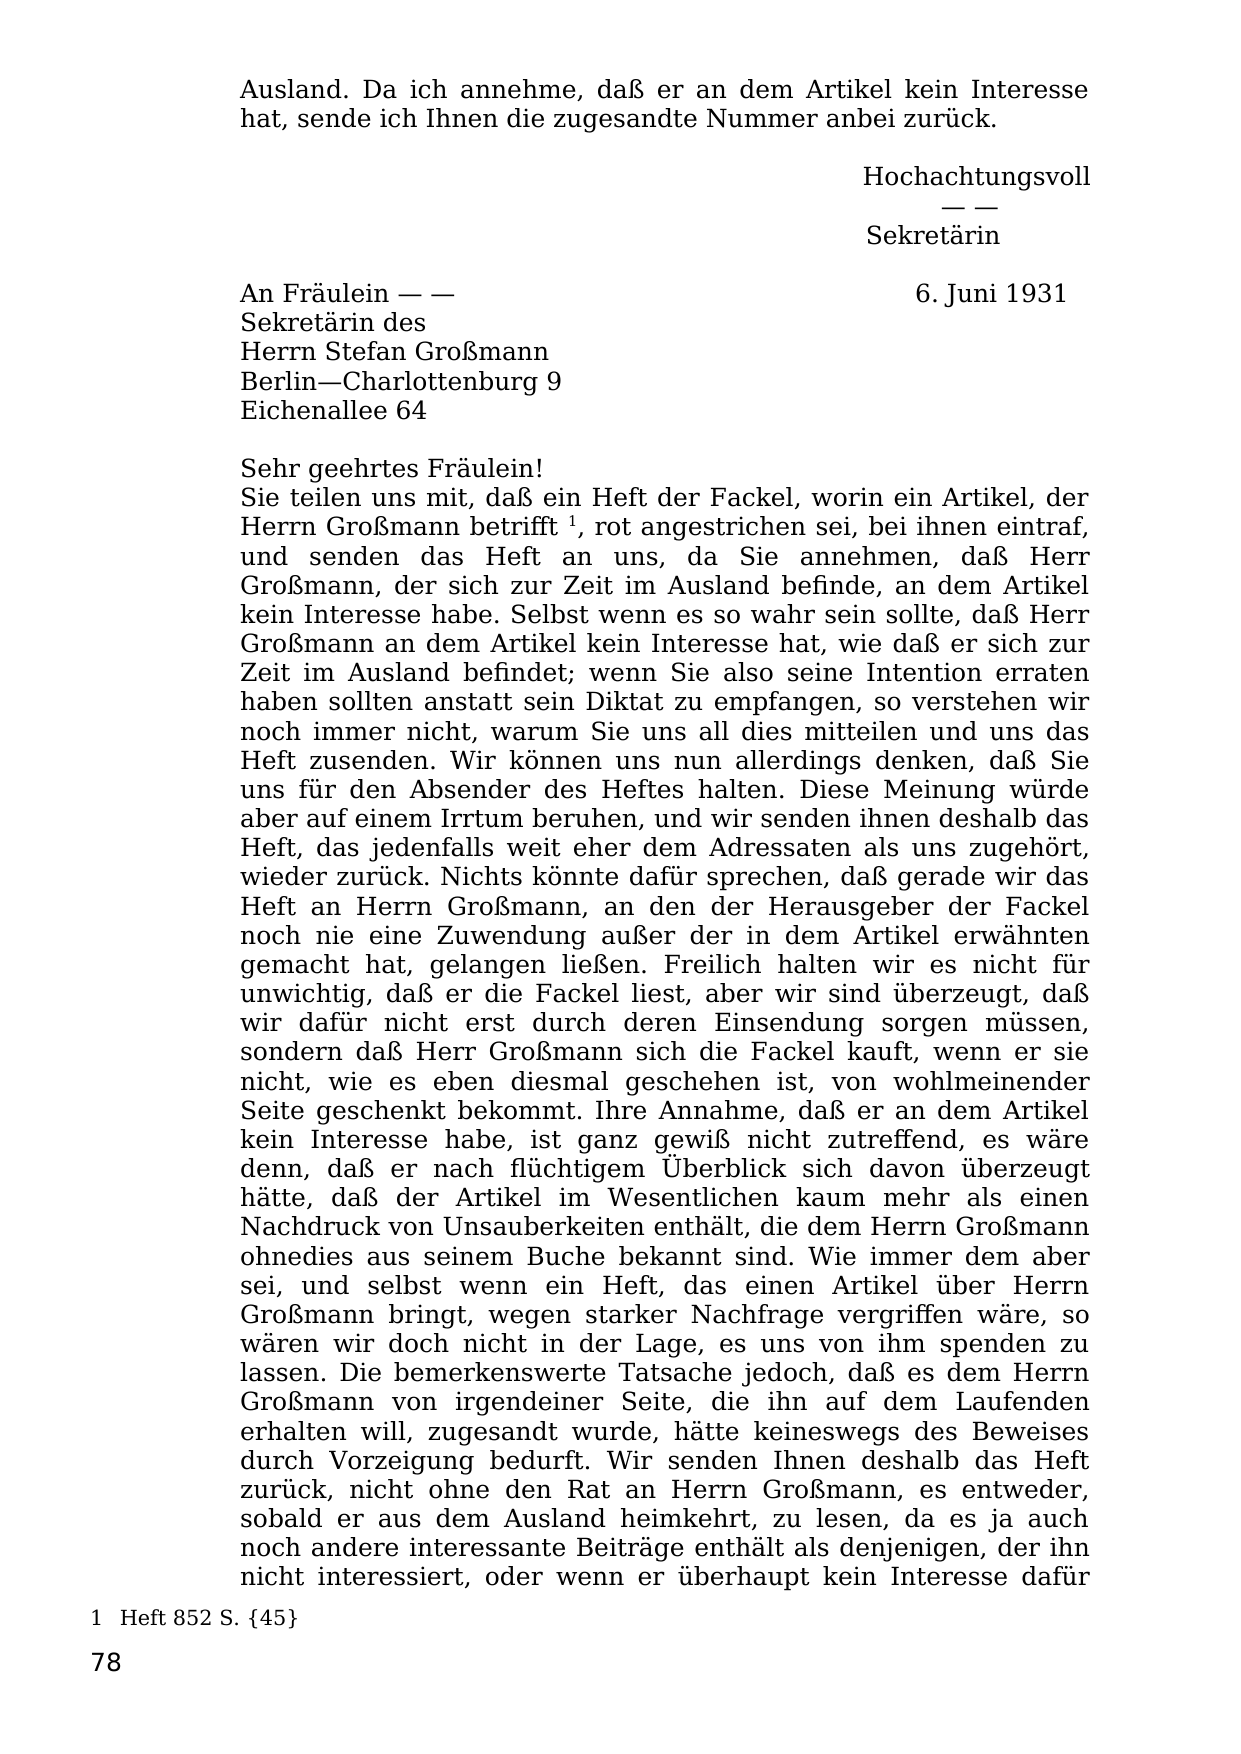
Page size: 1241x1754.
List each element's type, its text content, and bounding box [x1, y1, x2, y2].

text — — [90, 192, 1091, 221]
text Sekretärin [240, 221, 1091, 250]
text Heft 852 S. {45} [90, 1606, 1091, 1631]
text Hochachtungsvoll [240, 162, 1091, 192]
text Ausland. Da ich annehme, daß er an dem Artikel kein Interesse hat, sende ich Ihnen die zugesandte Nummer anbei zurück. [240, 75, 1091, 162]
text Sie teilen uns mit, daß ein Heft der Fackel, worin ein Artikel, der Herrn Großmann betrifft , rot angestrichen sei, bei ihnen eintraf, und senden das Heft an uns, da Sie annehmen, daß Herr Großmann, der sich zur Zeit im Ausland befinde, an dem Artikel kein Interesse habe. Selbst wenn es so wahr sein sollte, daß Herr Großmann an dem Artikel kein Interesse hat, wie daß er sich zur Zeit im Ausland befindet; wenn Sie also seine Intention erraten haben sollten anstatt sein Diktat zu empfangen, so verstehen wir noch immer nicht, warum Sie uns all dies mitteilen und uns das Heft zusenden. Wir können uns nun allerdings denken, daß Sie uns für den Absender des Heftes halten. Diese Meinung würde aber auf einem Irrtum beruhen, und wir senden ihnen deshalb das Heft, das jedenfalls weit eher dem Adressaten als uns zugehört, wieder zurück. Nichts könnte dafür sprechen, daß gerade wir das Heft an Herrn Großmann, an den der Herausgeber der Fackel noch nie eine Zuwendung außer der in dem Artikel erwähnten gemacht hat, gelangen ließen. Freilich halten wir es nicht für unwichtig, daß er die Fackel liest, aber wir sind überzeugt, daß wir dafür nicht erst durch deren Einsendung sorgen müssen, sondern daß Herr Großmann sich die Fackel kauft, wenn er sie nicht, wie es eben diesmal geschehen ist, von wohlmeinender Seite geschenkt bekommt. Ihre Annahme, daß er an dem Artikel kein Interesse habe, ist ganz gewiß nicht zutreffend, es wäre denn, daß er nach flüchtigem Überblick sich davon überzeugt hätte, daß der Artikel im Wesentlichen kaum mehr als einen Nachdruck von Unsauberkeiten enthält, die dem Herrn Großmann ohnedies aus seinem Buche bekannt sind. Wie immer dem aber sei, und selbst wenn ein Heft, das einen Artikel über Herrn Großmann bringt, wegen starker Nachfrage vergriffen wäre, so wären wir doch nicht in der Lage, es uns von ihm spenden zu lassen. Die bemerkenswerte Tatsache jedoch, daß es dem Herrn Großmann von irgendeiner Seite, die ihn auf dem Laufenden erhalten will, zugesandt wurde, hätte keineswegs des Beweises durch Vorzeigung bedurft. Wir senden Ihnen deshalb das Heft zurück, nicht ohne den Rat an Herrn Großmann, es entweder, sobald er aus dem Ausland heimkehrt, zu lesen, da es ja auch noch andere interessante Beiträge enthält als denjenigen, der ihn nicht interessiert, oder wenn er überhaupt kein Interesse dafür [240, 483, 1091, 1592]
text Berlin—Charlottenburg 9 [240, 367, 1091, 396]
text Eichenallee 64 [240, 396, 1091, 425]
text Sekretärin des [240, 308, 1091, 337]
text An Fräulein — — 6. Juni 1931 [240, 279, 1091, 308]
text Herrn Stefan Großmann [240, 337, 1091, 367]
text Sehr geehrtes Fräulein! [240, 454, 1091, 483]
